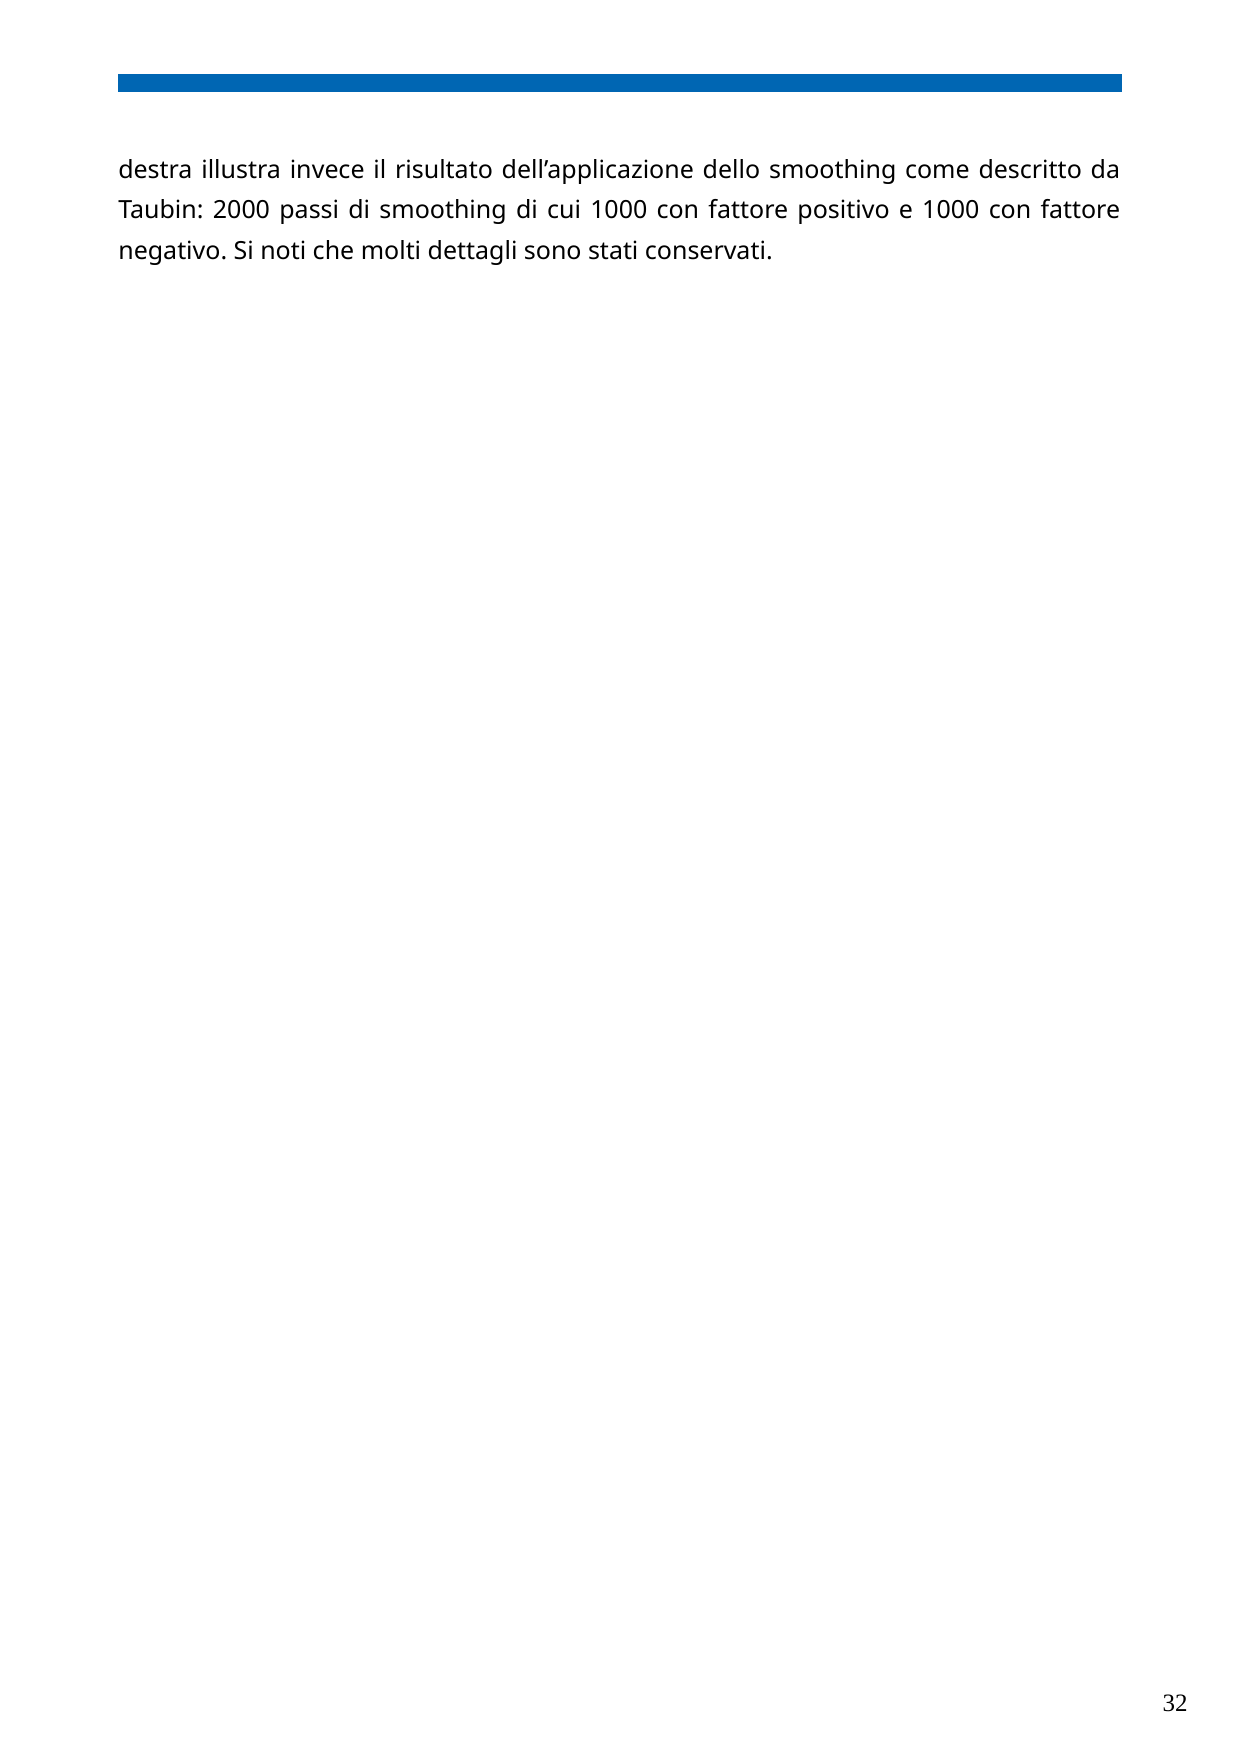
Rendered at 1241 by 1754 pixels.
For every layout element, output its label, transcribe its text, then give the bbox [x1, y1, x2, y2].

text destra illustra invece il risultato dell’applicazione dello smoothing come descritto da Taubin: 2000 passi di smoothing di cui 1000 con fattore positivo e 1000 con fattore negativo. Si noti che molti dettagli sono stati conservati. [118, 151, 1122, 267]
